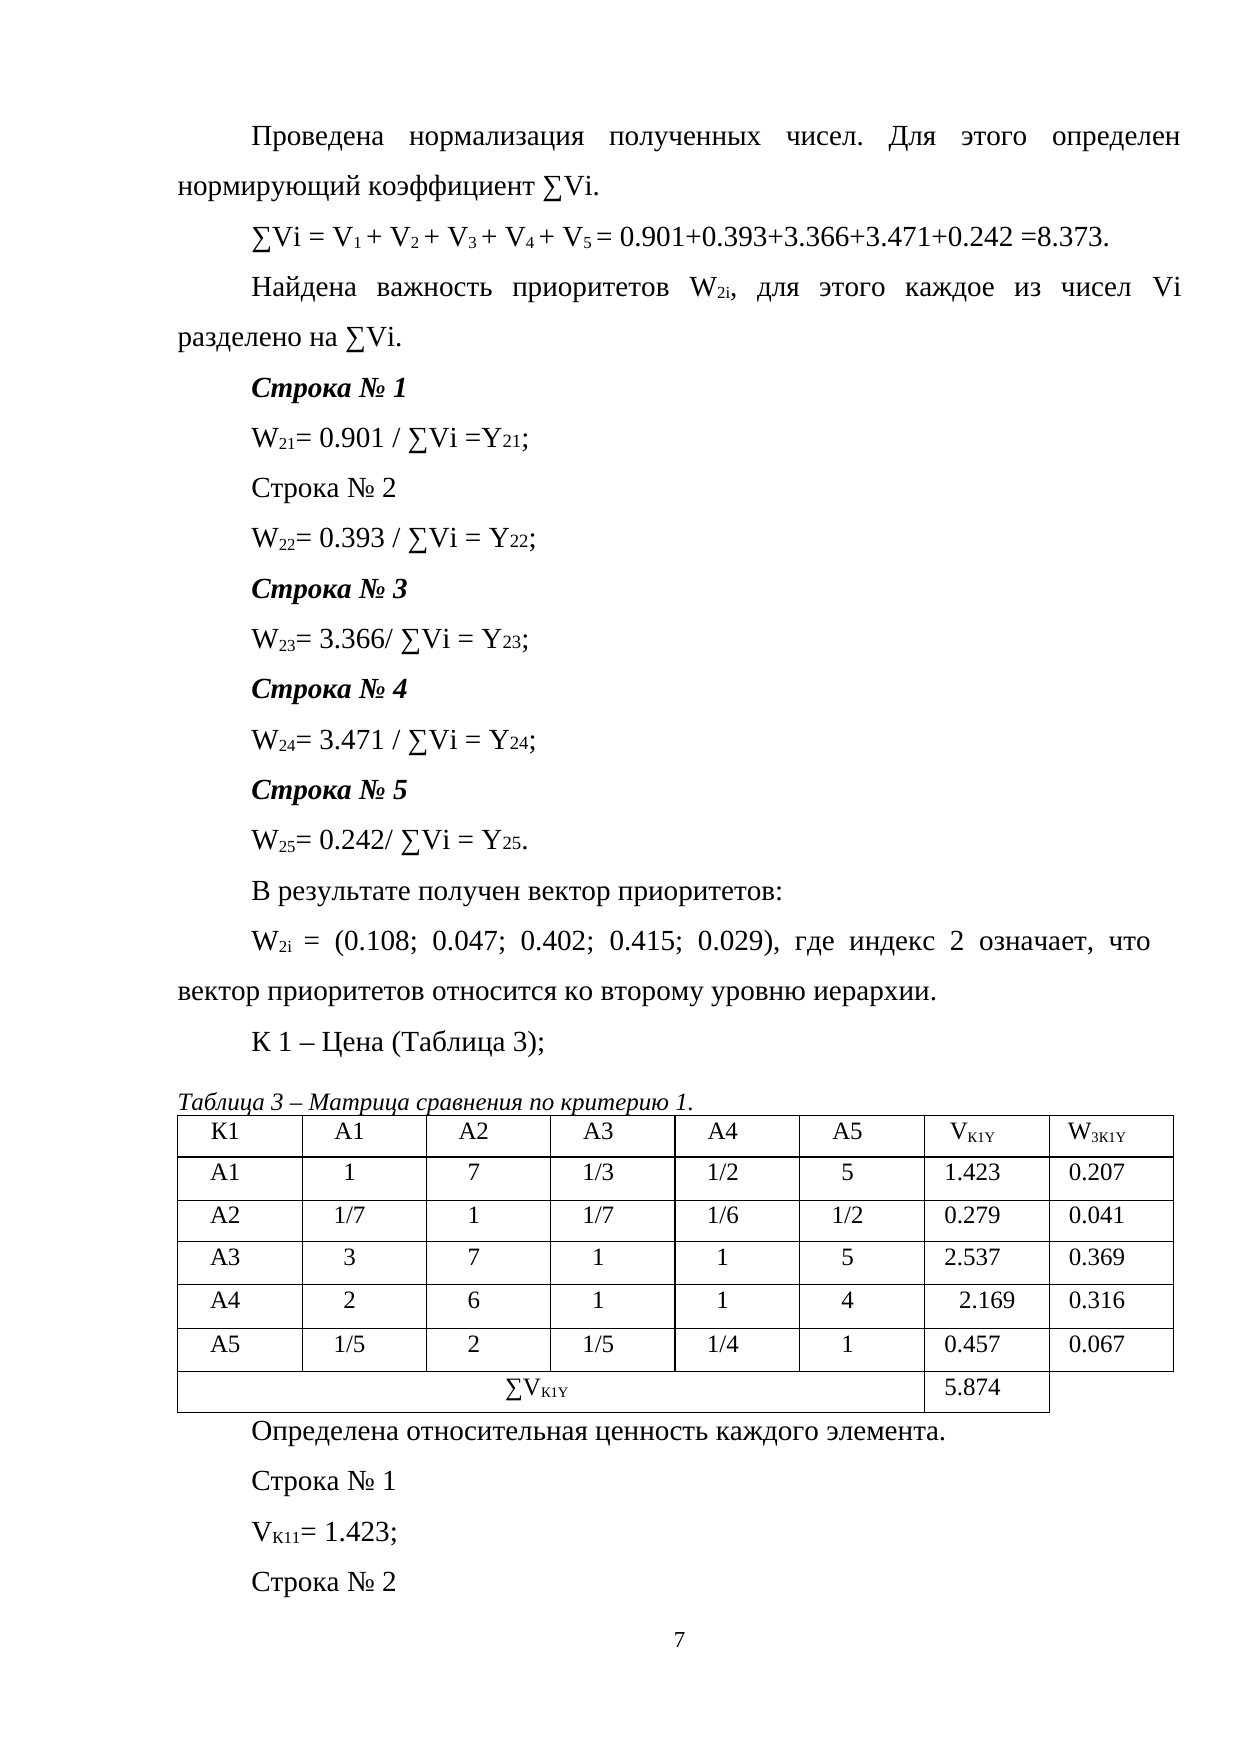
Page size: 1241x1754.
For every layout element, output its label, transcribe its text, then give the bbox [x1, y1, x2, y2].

table_cell 1 [551, 1285, 674, 1328]
table_cell 3 [303, 1242, 426, 1284]
table_cell 5 [800, 1158, 924, 1199]
table_cell 2.169 [925, 1285, 1049, 1328]
table_cell 1/7 [303, 1201, 426, 1241]
table_cell 0.316 [1050, 1285, 1173, 1328]
table_cell А2 [178, 1201, 302, 1241]
text К 1 – Цена (Таблица 3); [177, 1024, 1152, 1057]
text Строка № 1 [177, 1463, 1181, 1497]
table_header А1 [303, 1116, 426, 1156]
table_cell ∑VК1Y [178, 1372, 924, 1412]
table_cell 5 [800, 1242, 924, 1284]
text Найдена важность приоритетов W2i, для этого каждое из чисел Vi разделено на ∑Vi. [177, 269, 1181, 353]
text Строка № 2 [177, 1564, 1181, 1598]
text W23= 3.366/ ∑Vi = Y23; [177, 621, 1181, 655]
table_cell 2 [427, 1329, 550, 1371]
table_cell 7 [427, 1158, 550, 1199]
table_cell 1 [303, 1158, 426, 1199]
table_cell 1 [676, 1285, 799, 1328]
table_cell А5 [178, 1329, 302, 1371]
table_cell А1 [178, 1158, 302, 1199]
table_cell 1 [427, 1201, 550, 1241]
table_cell 2.537 [925, 1242, 1049, 1284]
text W2i = (0.108; 0.047; 0.402; 0.415; 0.029), где индекс 2 означает, что вектор приоритетов относится ко второму уровню иерархии. [177, 923, 1152, 1007]
table_cell 6 [427, 1285, 550, 1328]
text Строка № 2 [177, 470, 1181, 504]
table_cell 0.067 [1050, 1329, 1173, 1371]
text В результате получен вектор приоритетов: [177, 873, 1181, 906]
table_header А5 [800, 1116, 924, 1156]
table_header W3К1Y [1050, 1116, 1173, 1156]
table_cell 0.369 [1050, 1242, 1173, 1284]
text Определена относительная ценность каждого элемента. [177, 1413, 1181, 1447]
table_cell 1/2 [676, 1158, 799, 1199]
table_cell 1/7 [551, 1201, 674, 1241]
text Строка № 3 [177, 571, 1181, 604]
table_cell 4 [800, 1285, 924, 1328]
table_cell 1 [800, 1329, 924, 1371]
table_cell 0.207 [1050, 1158, 1173, 1199]
table_cell 7 [427, 1242, 550, 1284]
table_cell 1.423 [925, 1158, 1049, 1199]
table_cell 1/2 [800, 1201, 924, 1241]
text VК11= 1.423; [177, 1514, 1181, 1547]
table_cell 1/5 [551, 1329, 674, 1371]
table_header А2 [427, 1116, 550, 1156]
table_cell 1 [676, 1242, 799, 1284]
table_cell 1/3 [551, 1158, 674, 1199]
table_cell 0.041 [1050, 1201, 1173, 1241]
text Строка № 5 [177, 772, 1181, 806]
table_cell 2 [303, 1285, 426, 1328]
table_cell А3 [178, 1242, 302, 1284]
table_cell 5.874 [925, 1372, 1049, 1412]
text ∑Vi = V1 + V2 + V3 + V4 + V5 = 0.901+0.393+3.366+3.471+0.242 =8.373. [177, 219, 1181, 252]
table_header А3 [551, 1116, 674, 1156]
table_header А4 [676, 1116, 799, 1156]
table_header VК1Y [925, 1116, 1049, 1156]
text W21= 0.901 / ∑Vi =Y21; [177, 420, 1181, 453]
table_cell 1 [551, 1242, 674, 1284]
text Строка № 4 [177, 672, 1181, 705]
table_cell 0.279 [925, 1201, 1049, 1241]
table_cell 0.457 [925, 1329, 1049, 1371]
text W22= 0.393 / ∑Vi = Y22; [177, 521, 1181, 554]
table_cell 1/6 [676, 1201, 799, 1241]
table_cell А4 [178, 1285, 302, 1328]
table_cell 1/4 [676, 1329, 799, 1371]
text Таблица 3 – Матрица сравнения по критерию 1. [177, 1087, 1181, 1115]
table_cell 1/5 [303, 1329, 426, 1371]
table_header К1 [178, 1116, 302, 1156]
table_cell [1050, 1372, 1174, 1412]
text W25= 0.242/ ∑Vi = Y25. [177, 822, 1181, 856]
text Строка № 1 [177, 370, 1181, 403]
text Проведена нормализация полученных чисел. Для этого определен нормирующий коэффициент ∑Vi. [177, 118, 1181, 202]
text W24= 3.471 / ∑Vi = Y24; [177, 722, 1181, 755]
